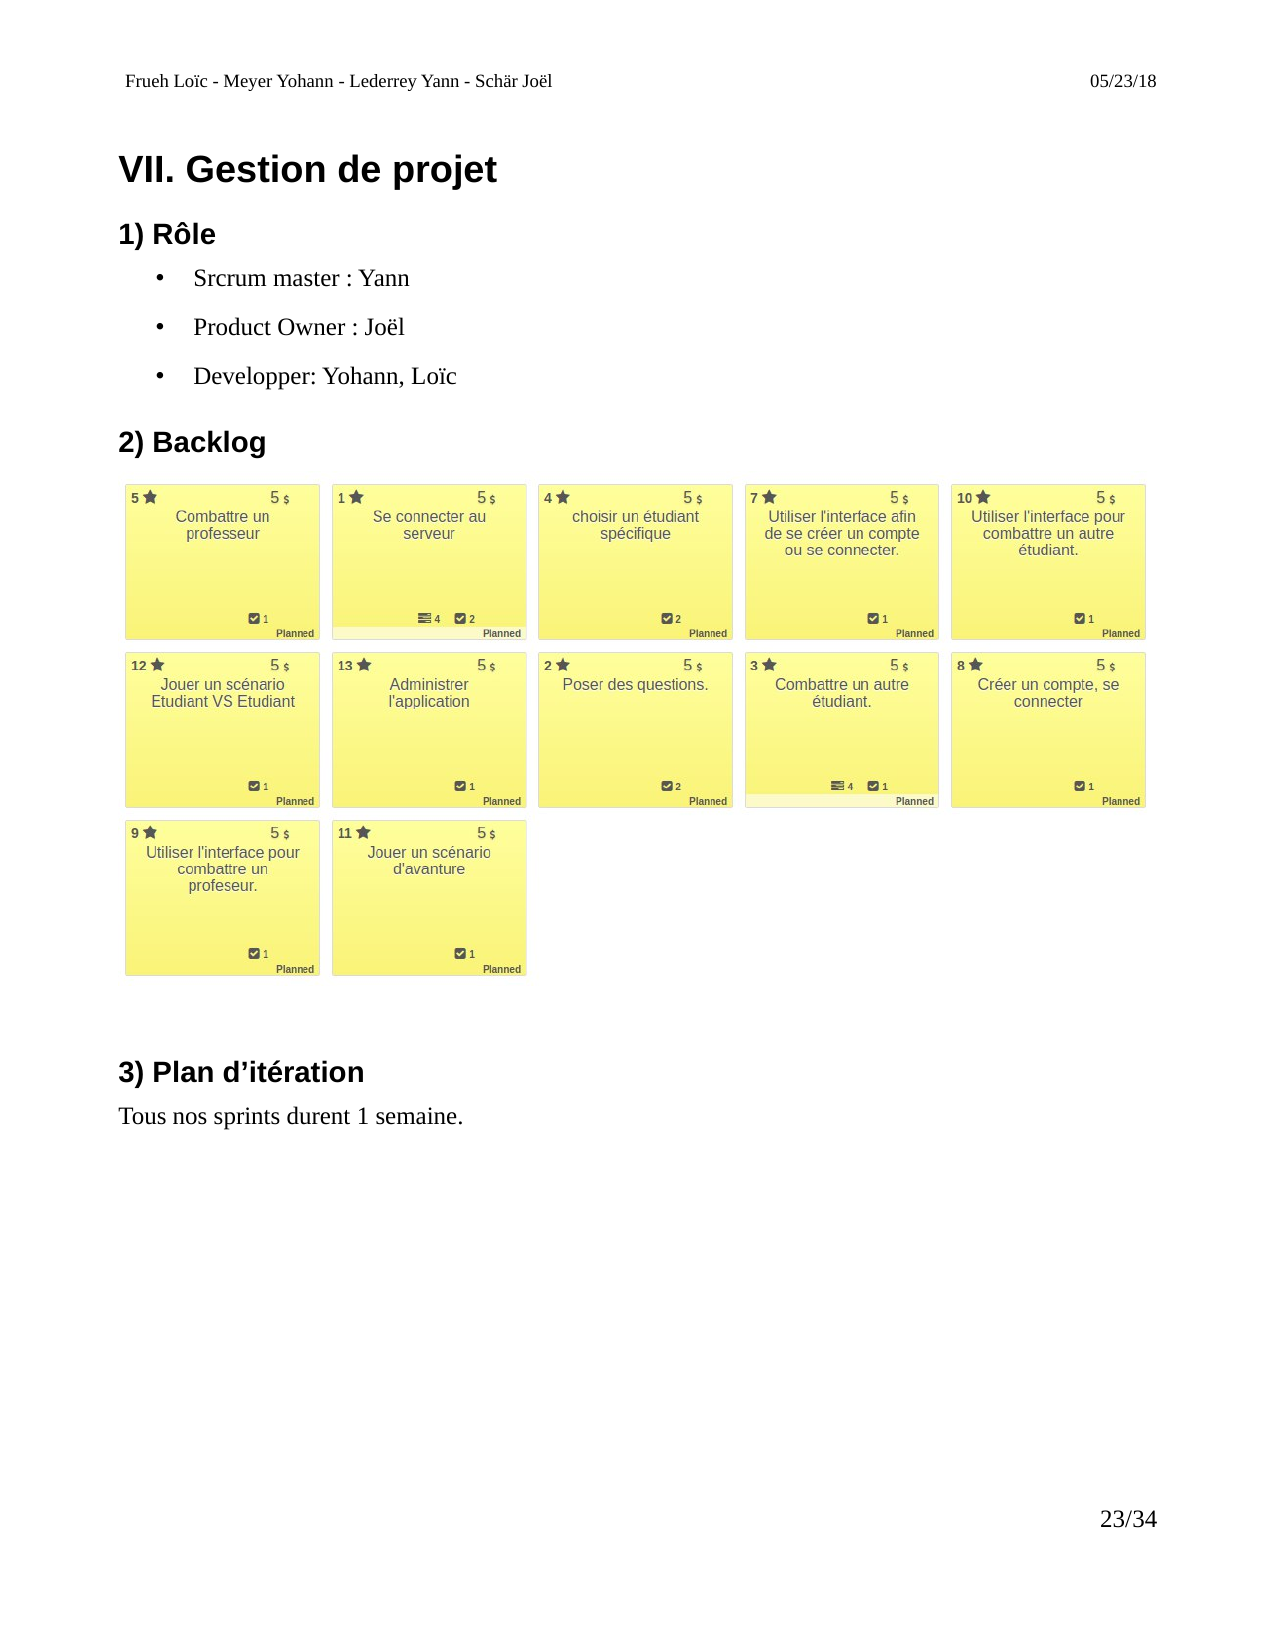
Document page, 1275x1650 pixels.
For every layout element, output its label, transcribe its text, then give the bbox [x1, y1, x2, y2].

list Srcrum master : Yann [156, 263, 1157, 292]
list Developper: Yohann, Loïc [156, 361, 1157, 390]
text Tous nos sprints durent 1 semaine. [118, 1101, 1157, 1130]
list Product Owner : Joël [156, 312, 1157, 341]
subtitle 3) Plan d’itération [118, 1055, 1157, 1088]
subtitle VII. Gestion de projet [118, 146, 1157, 190]
subtitle 1) Rôle [118, 217, 1157, 251]
picture [118, 471, 1157, 986]
subtitle 2) Backlog [118, 425, 1157, 459]
